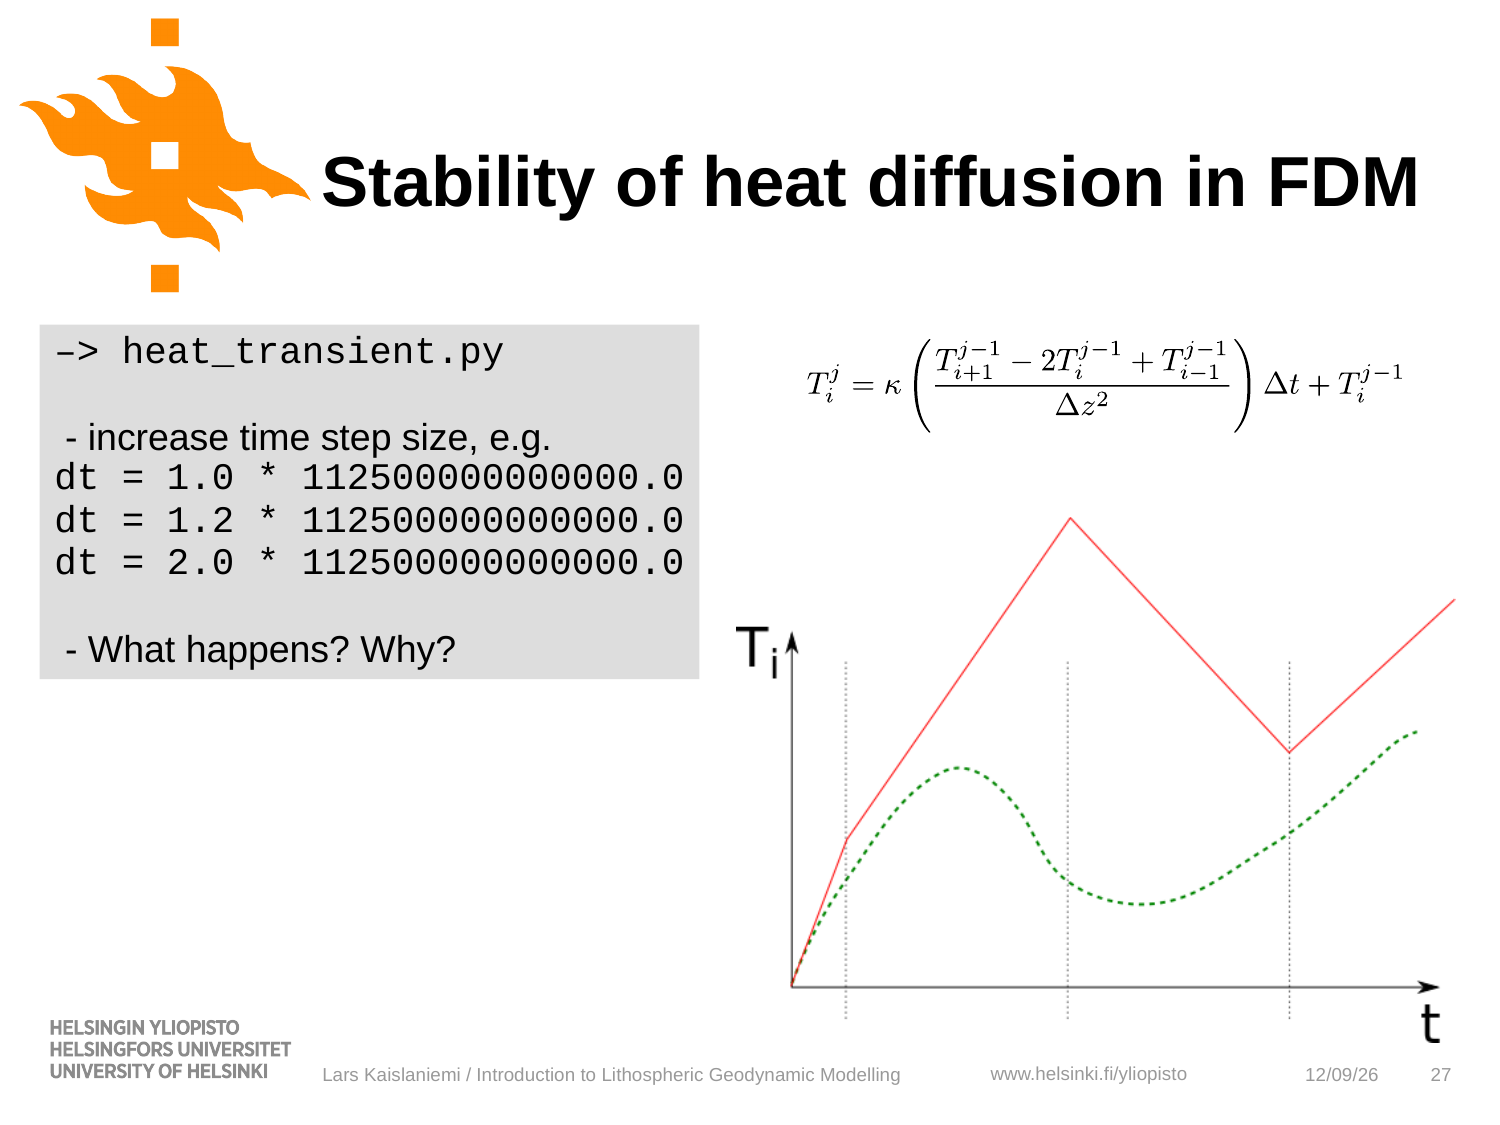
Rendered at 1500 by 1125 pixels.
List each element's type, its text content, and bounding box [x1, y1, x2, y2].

picture [736, 517, 1456, 1043]
text_box –> heat_transient.py - increase time step size, e.g. dt = 1.0 * 112500000000000.0 dt = 1.2 * 112500000000000.0 dt = 2.0 * 112500000000000.0 - What happens? Why? [39, 324, 700, 680]
title Stability of heat diffusion in FDM [321, 87, 1447, 276]
picture [0, 0, 337, 318]
picture [32, 1001, 309, 1096]
text_box [806, 339, 1404, 433]
